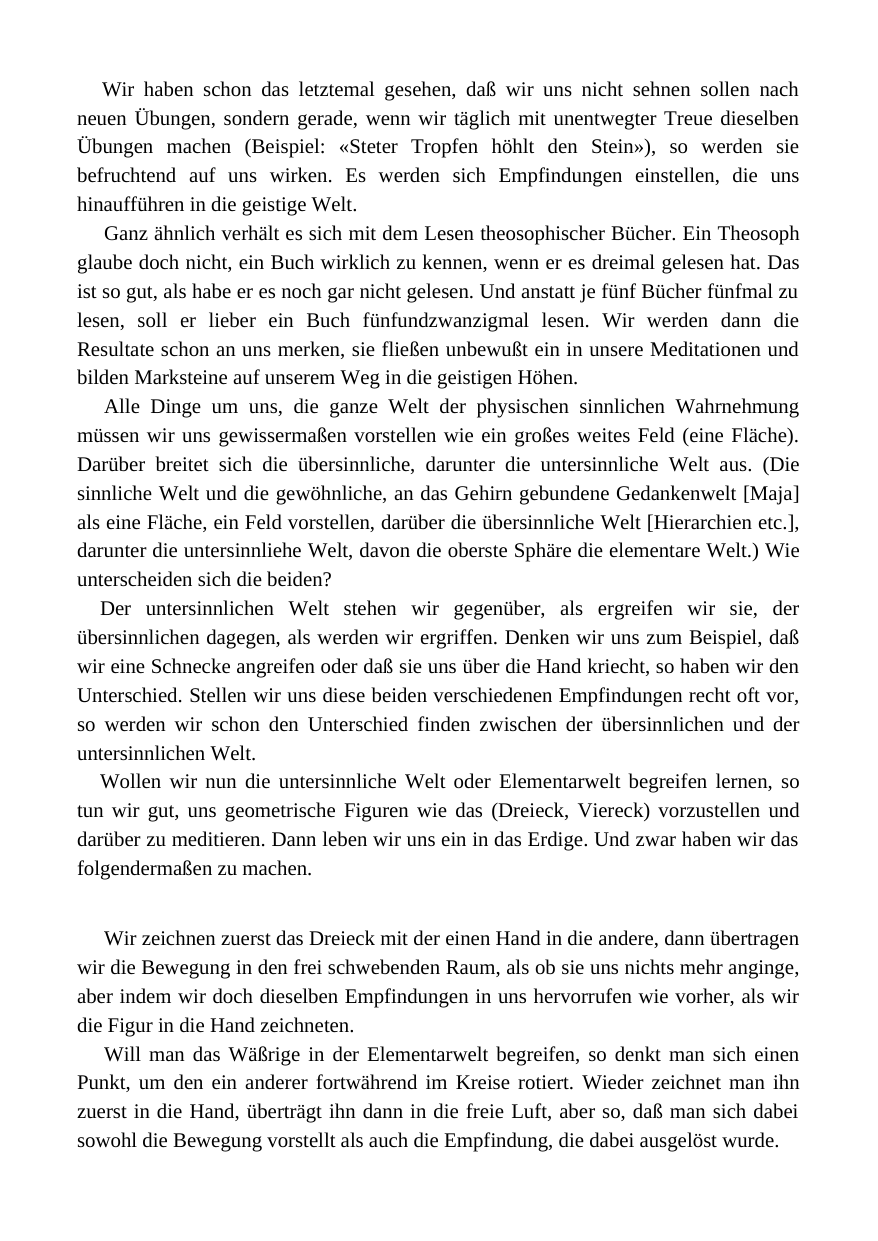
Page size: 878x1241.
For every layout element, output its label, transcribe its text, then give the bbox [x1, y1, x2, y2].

text Wir haben schon das letztemal gesehen, daß wir uns nicht sehnen sollen nach neuen Übungen, sondern gerade, wenn wir täglich mit unentwegter Treue dieselben Übungen machen (Beispiel: «Steter Tropfen höhlt den Stein»), so werden sie befruchtend auf uns wirken. Es werden sich Empfindungen einstellen, die uns hinaufführen in die geistige Welt. [77, 77, 800, 216]
text Wollen wir nun die untersinnliche Welt oder Elementarwelt begreifen lernen, so tun wir gut, uns geometrische Figuren wie das (Dreieck, Viereck) vorzustellen und darüber zu meditieren. Dann leben wir uns ein in das Erdige. Und zwar haben wir das folgendermaßen zu machen. [77, 769, 800, 880]
text Der untersinnlichen Welt stehen wir gegenüber, als ergreifen wir sie, der übersinnlichen dagegen, als werden wir ergriffen. Denken wir uns zum Beispiel, daß wir eine Schnecke angreifen oder daß sie uns über die Hand kriecht, so haben wir den Unterschied. Stellen wir uns diese beiden verschiedenen Empfindungen recht oft vor, so werden wir schon den Unterschied finden zwischen der übersinnlichen und der untersinnlichen Welt. [77, 596, 800, 764]
text Will man das Wäßrige in der Elementarwelt begreifen, so denkt man sich einen Punkt, um den ein anderer fortwährend im Kreise rotiert. Wieder zeichnet man ihn zuerst in die Hand, überträgt ihn dann in die freie Luft, aber so, daß man sich dabei sowohl die Bewegung vorstellt als auch die Empfindung, die dabei ausgelöst wurde. [77, 1041, 800, 1152]
text Wir zeichnen zuerst das Dreieck mit der einen Hand in die andere, dann übertragen wir die Bewegung in den frei schwebenden Raum, als ob sie uns nichts mehr anginge, aber indem wir doch dieselben Empfindungen in uns hervorrufen wie vorher, als wir die Figur in die Hand zeichneten. [77, 926, 800, 1037]
text Alle Dinge um uns, die ganze Welt der physischen sinnlichen Wahrnehmung müssen wir uns gewissermaßen vorstellen wie ein großes weites Feld (eine Fläche). Darüber breitet sich die übersinnliche, darunter die untersinnliche Welt aus. (Die sinnliche Welt und die gewöhnliche, an das Gehirn gebundene Gedankenwelt [Maja] als eine Fläche, ein Feld vorstellen, darüber die übersinnliche Welt [Hierarchien etc.], darunter die untersinnliehe Welt, davon die oberste Sphäre die elementare Welt.) Wie unterscheiden sich die beiden? [77, 394, 800, 591]
text Ganz ähnlich verhält es sich mit dem Lesen theosophischer Bücher. Ein Theosoph glaube doch nicht, ein Buch wirklich zu kennen, wenn er es dreimal gelesen hat. Das ist so gut, als habe er es noch gar nicht gelesen. Und anstatt je fünf Bücher fünfmal zu lesen, soll er lieber ein Buch fünfundzwanzigmal lesen. Wir werden dann die Resultate schon an uns merken, sie fließen unbewußt ein in unsere Meditationen und bilden Marksteine auf unserem Weg in die geistigen Höhen. [77, 221, 800, 389]
